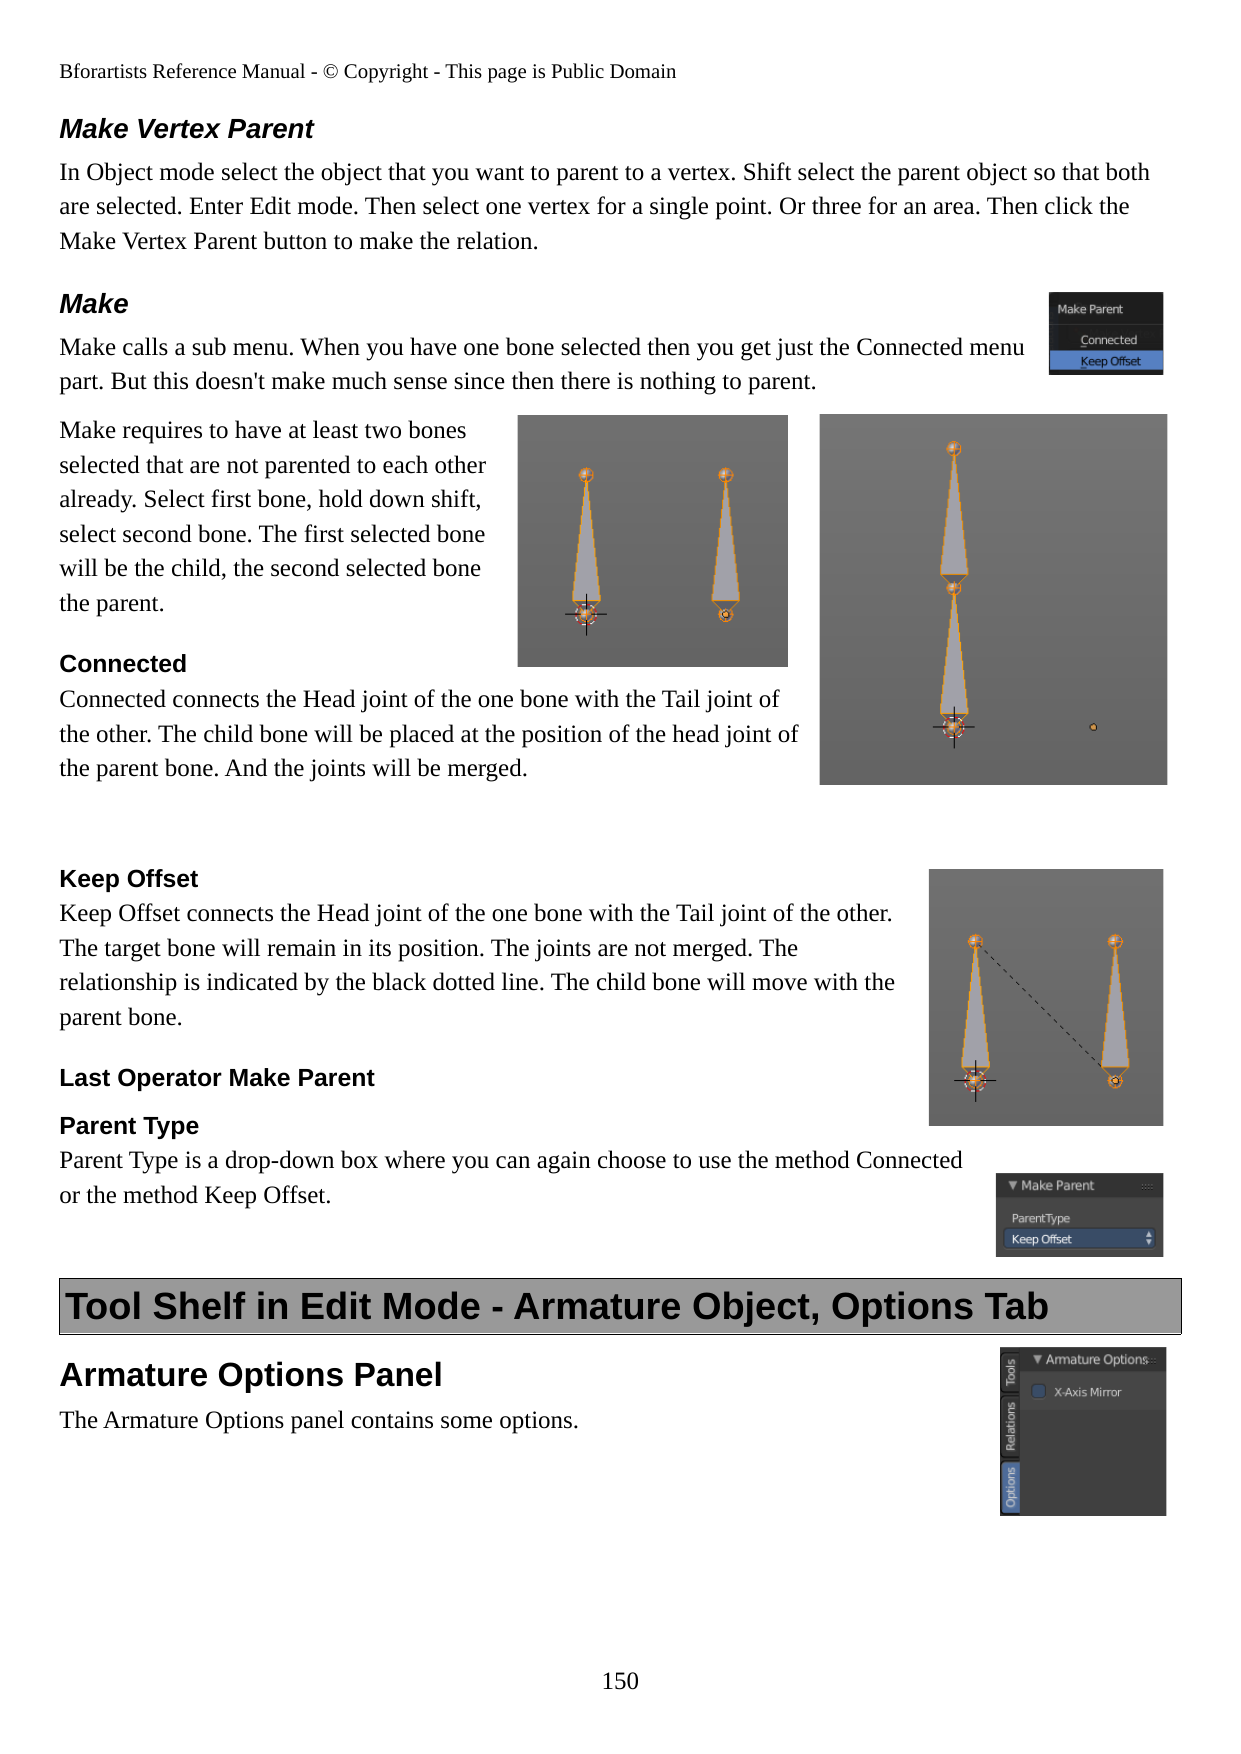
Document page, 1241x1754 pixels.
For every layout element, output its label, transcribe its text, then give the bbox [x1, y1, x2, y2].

text Make calls a sub menu. When you have one bone selected then you get just the Connected menu part. But this doesn't make much sense since then there is nothing to parent. [59, 332, 1181, 395]
subtitle Connected [59, 649, 819, 678]
subtitle Make Vertex Parent [59, 113, 1181, 144]
subtitle [1168, 649, 1181, 678]
picture [928, 869, 1164, 1126]
subtitle Keep Offset [59, 864, 1181, 892]
text Keep Offset connects the Head joint of the one bone with the Tail joint of the other. The target bone will remain in its position. The joints are not merged. The relationship is indicated by the black dotted line. The child bone will move with the parent bone. [59, 898, 928, 1031]
text Connected connects the Head joint of the one bone with the Tail joint of the other. The child bone will be placed at the position of the head joint of the parent bone. And the joints will be merged. [59, 684, 819, 782]
picture [995, 1173, 1164, 1257]
table_header Tool Shelf in Edit Mode - Armature Object, Options Tab [60, 1279, 1181, 1333]
text In Object mode select the object that you want to parent to a vertex. Shift select the parent object so that both are selected. Enter Edit mode. Then select one vertex for a single point. Or three for an area. Then click the Make Vertex Parent button to make the relation. [59, 157, 1181, 255]
text [788, 415, 819, 617]
picture [517, 415, 788, 667]
picture [1048, 292, 1164, 375]
picture [1000, 1347, 1167, 1516]
text Make requires to have at least two bones selected that are not parented to each other already. Select first bone, hold down shift, select second bone. The first selected bone will be the child, the second selected bone the parent. [59, 415, 517, 617]
text Parent Type is a drop-down box where you can again choose to use the method Connected or the method Keep Offset. [59, 1146, 1181, 1209]
subtitle Last Operator Make Parent [59, 1063, 928, 1092]
subtitle Make [59, 287, 1181, 319]
picture [819, 414, 1168, 785]
text The Armature Options panel contains some options. [59, 1406, 1000, 1434]
subtitle Armature Options Panel [59, 1354, 1000, 1393]
subtitle [1167, 1354, 1181, 1393]
subtitle Parent Type [59, 1111, 1181, 1139]
